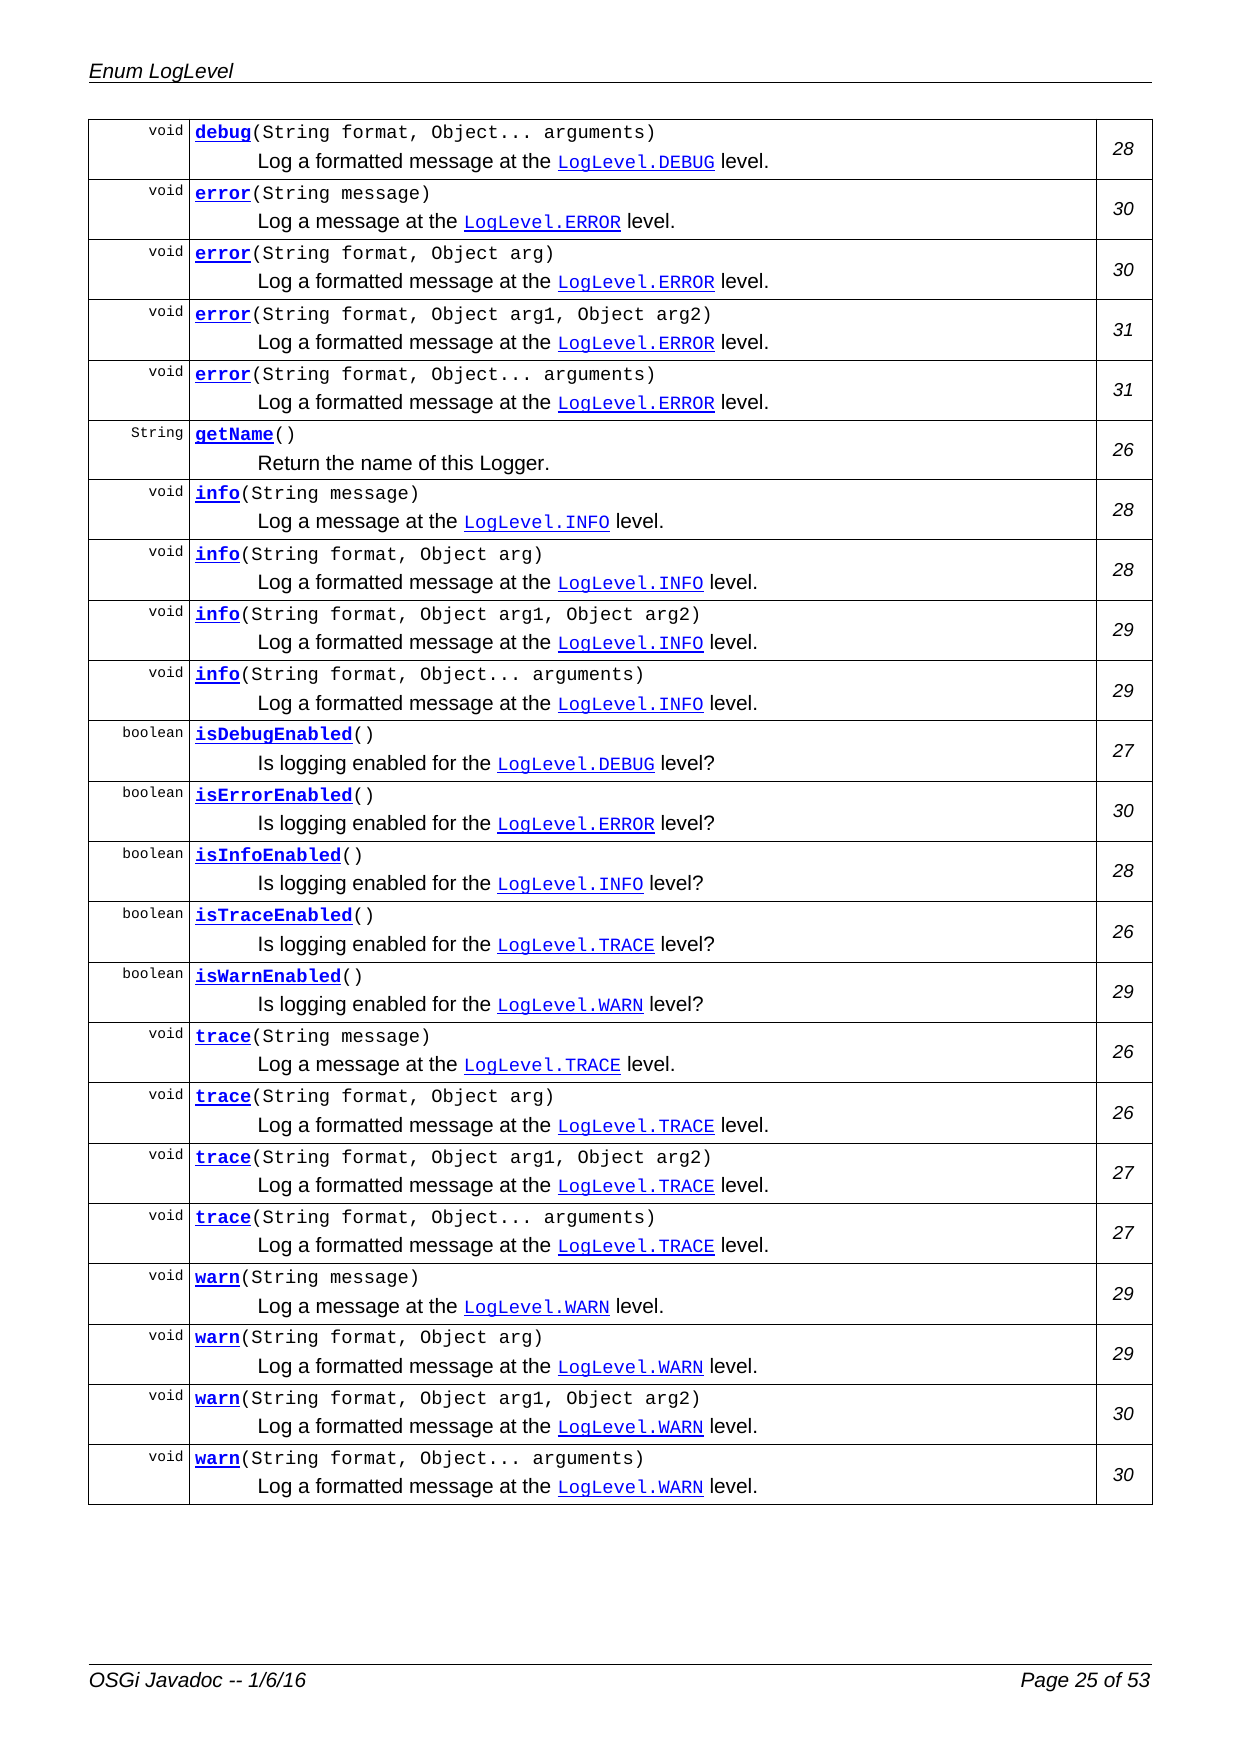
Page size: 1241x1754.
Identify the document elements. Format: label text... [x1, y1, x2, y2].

table_cell warn(String format, Object... arguments) Log a formatted message at the LogLevel.WARN level. [190, 1445, 1096, 1504]
table_cell boolean [89, 721, 189, 781]
table_cell error(String message) Log a message at the LogLevel.ERROR level. [190, 180, 1096, 239]
table_cell warn(String format, Object arg1, Object arg2) Log a formatted message at the LogLevel.WARN level. [190, 1385, 1096, 1444]
table_cell error(String format, Object arg1, Object arg2) Log a formatted message at the LogLevel.ERROR level. [190, 300, 1096, 360]
table_cell isTraceEnabled() Is logging enabled for the LogLevel.TRACE level? [190, 902, 1096, 962]
table_cell void [89, 540, 189, 600]
table_cell getName() Return the name of this Logger. [190, 421, 1096, 479]
table_cell void [89, 661, 189, 720]
table_cell void [89, 120, 189, 179]
table_cell boolean [89, 782, 189, 841]
table_cell error(String format, Object... arguments) Log a formatted message at the LogLevel.ERROR level. [190, 361, 1096, 420]
table_cell void [89, 1445, 189, 1504]
table_cell 28 [1097, 540, 1152, 600]
table_cell info(String message) Log a message at the LogLevel.INFO level. [190, 480, 1096, 539]
table_cell 29 [1097, 1264, 1152, 1323]
table_cell trace(String format, Object arg1, Object arg2) Log a formatted message at the LogLevel.TRACE level. [190, 1144, 1096, 1203]
table_cell void [89, 1204, 189, 1263]
table_cell boolean [89, 842, 189, 901]
table_cell 28 [1097, 601, 1152, 660]
table_cell boolean [89, 963, 189, 1022]
table_cell boolean [89, 902, 189, 962]
table_cell void [89, 180, 189, 239]
table_cell void [89, 1264, 189, 1323]
table_cell 30 [1097, 300, 1152, 360]
table_cell 31 [1097, 361, 1152, 420]
table_cell 30 [1097, 782, 1152, 841]
table_cell void [89, 1023, 189, 1082]
table_cell error(String format, Object arg) Log a formatted message at the LogLevel.ERROR level. [190, 240, 1096, 299]
table_cell 28 [1097, 480, 1152, 539]
table_cell 26 [1097, 902, 1152, 962]
table_cell warn(String message) Log a message at the LogLevel.WARN level. [190, 1264, 1096, 1323]
table_cell 26 [1097, 421, 1152, 479]
table_cell 28 [1097, 842, 1152, 901]
table_cell void [89, 1083, 189, 1142]
table_cell info(String format, Object arg) Log a formatted message at the LogLevel.INFO level. [190, 540, 1096, 600]
table_cell 26 [1097, 1023, 1152, 1082]
table_cell void [89, 601, 189, 660]
table_cell void [89, 240, 189, 299]
table_cell isWarnEnabled() Is logging enabled for the LogLevel.WARN level? [190, 963, 1096, 1022]
table_cell void [89, 1325, 189, 1384]
table_cell 29 [1097, 1325, 1152, 1384]
table_cell 29 [1097, 1385, 1152, 1444]
table_cell void [89, 1385, 189, 1444]
table_cell 30 [1097, 240, 1152, 299]
table_cell isErrorEnabled() Is logging enabled for the LogLevel.ERROR level? [190, 782, 1096, 841]
table_cell info(String format, Object... arguments) Log a formatted message at the LogLevel.INFO level. [190, 661, 1096, 720]
table_cell 30 [1097, 1445, 1152, 1504]
table_cell void [89, 300, 189, 360]
table_cell warn(String format, Object arg) Log a formatted message at the LogLevel.WARN level. [190, 1325, 1096, 1384]
table_cell info(String format, Object arg1, Object arg2) Log a formatted message at the LogLevel.INFO level. [190, 601, 1096, 660]
table_cell 26 [1097, 1144, 1152, 1203]
table_cell 29 [1097, 963, 1152, 1022]
table_cell void [89, 361, 189, 420]
table_cell isInfoEnabled() Is logging enabled for the LogLevel.INFO level? [190, 842, 1096, 901]
table_cell void [89, 1144, 189, 1203]
table_cell trace(String format, Object... arguments) Log a formatted message at the LogLevel.TRACE level. [190, 1204, 1096, 1263]
table_cell 27 [1097, 721, 1152, 781]
table_cell trace(String message) Log a message at the LogLevel.TRACE level. [190, 1023, 1096, 1082]
table_cell 27 [1097, 1204, 1152, 1263]
table_cell 30 [1097, 180, 1152, 239]
table_cell void [89, 480, 189, 539]
table_cell 26 [1097, 1083, 1152, 1142]
table_cell String [89, 421, 189, 479]
table_cell isDebugEnabled() Is logging enabled for the LogLevel.DEBUG level? [190, 721, 1096, 781]
table_cell 29 [1097, 661, 1152, 720]
table_cell debug(String format, Object... arguments) Log a formatted message at the LogLevel.DEBUG level. [190, 120, 1096, 179]
table_cell 28 [1097, 120, 1152, 179]
table_cell trace(String format, Object arg) Log a formatted message at the LogLevel.TRACE level. [190, 1083, 1096, 1142]
